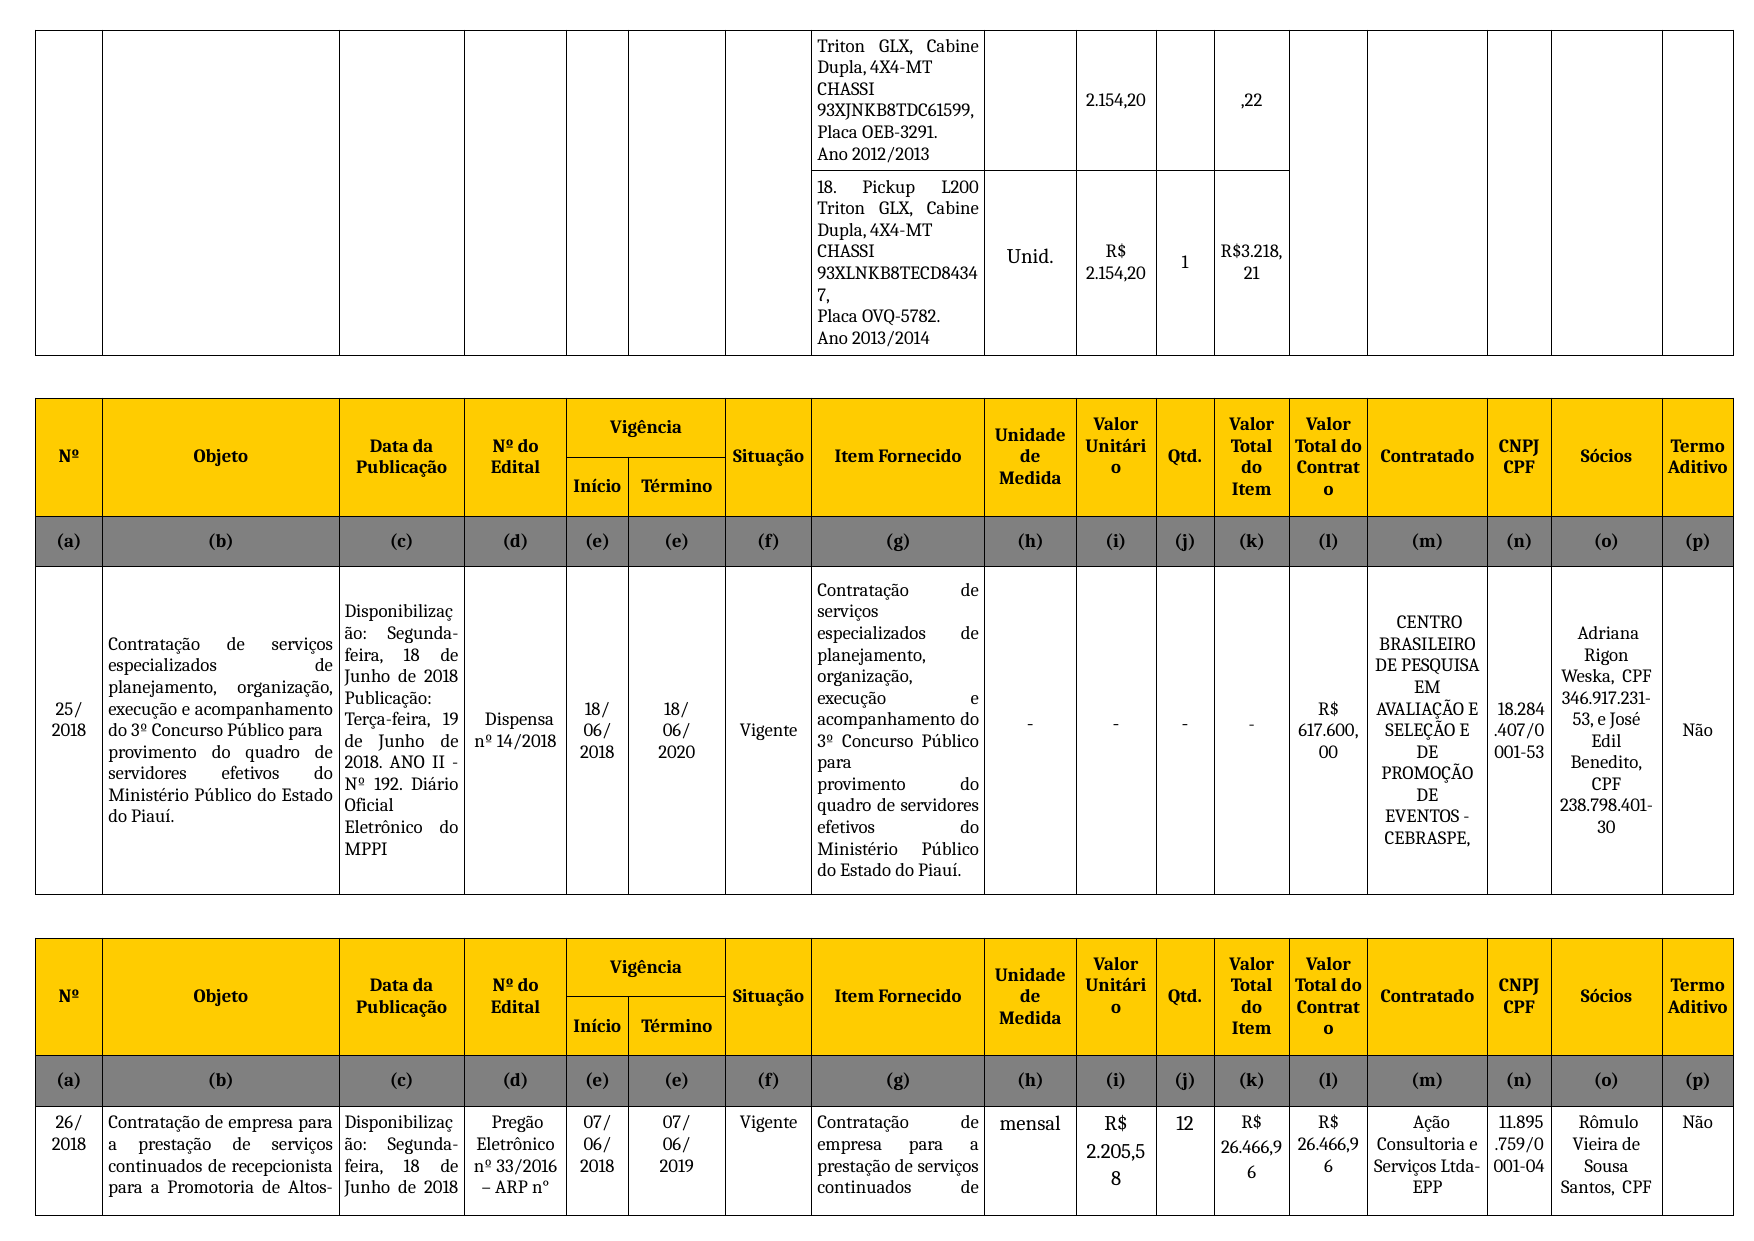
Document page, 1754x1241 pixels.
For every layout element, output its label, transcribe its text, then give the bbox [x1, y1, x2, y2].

table_cell (h) [985, 517, 1076, 566]
table_cell R$ 2.205,58 [1077, 1107, 1156, 1215]
table_cell (e) [629, 517, 725, 566]
table_cell Término [629, 458, 725, 516]
table_cell [567, 31, 628, 354]
table_cell [726, 31, 811, 354]
table_cell [1368, 31, 1487, 354]
table_header Nº do Edital [465, 399, 566, 516]
table_cell [1157, 31, 1214, 170]
table_cell (k) [1215, 517, 1289, 566]
table_cell [629, 31, 725, 354]
table_header Termo Aditivo [1663, 399, 1733, 516]
table_cell Vigente [726, 1107, 811, 1215]
table_cell (g) [812, 517, 984, 566]
table_cell (j) [1157, 1056, 1214, 1106]
table_cell Adriana Rigon Weska, CPF 346.917.231-53, e José Edil Benedito, CPF 238.798.401-30 [1552, 567, 1662, 894]
table_cell 25/ 2018 [36, 567, 102, 894]
table_header Nº [36, 399, 102, 516]
table_cell Contratação de serviços especializados de planejamento, organização, execução e acompanhamento do 3º Concurso Público para provimento do quadro de servidores efetivos do Ministério Público do Estado do Piauí. [812, 567, 984, 894]
table_cell (i) [1077, 517, 1156, 566]
table_cell 18/ 06/ 2018 [567, 567, 628, 894]
table_header Valor Total do Item [1215, 399, 1289, 516]
table_cell 07/ 06/ 2019 [629, 1107, 725, 1215]
table_cell 1 [1157, 171, 1214, 354]
table_cell Pregão Eletrônico nº 33/2016 – ARP n° [465, 1107, 566, 1215]
table_header Data da Publicação [340, 939, 464, 1055]
table_cell (n) [1488, 1056, 1551, 1106]
table_cell Ação Consultoria e Serviços Ltda-EPP [1368, 1107, 1487, 1215]
table_header Item Fornecido [812, 939, 984, 1055]
table_header Situação [726, 939, 811, 1055]
table_cell (g) [812, 1056, 984, 1106]
table_cell (f) [726, 517, 811, 566]
table_cell [1488, 31, 1551, 354]
table_cell Início [567, 458, 628, 516]
table_cell (c) [340, 1056, 464, 1106]
table_cell [36, 31, 102, 354]
table_cell Dispensa nº 14/2018 [465, 567, 566, 894]
table_header Valor Unitário [1077, 399, 1156, 516]
table_header Nº [36, 939, 102, 1055]
table_cell (a) [36, 517, 102, 566]
table_header Valor Total do Contrato [1290, 399, 1367, 516]
table_cell 11.895.759/0001-04 [1488, 1107, 1551, 1215]
table_cell (p) [1663, 1056, 1733, 1106]
table_cell (f) [726, 1056, 811, 1106]
table_cell 18. Pickup L200 Triton GLX, Cabine Dupla, 4X4-MT CHASSI 93XLNKB8TECD84347, Placa OVQ-5782. Ano 2013/2014 [812, 171, 984, 354]
table_header Data da Publicação [340, 399, 464, 516]
table_cell R$3.218,21 [1215, 171, 1289, 354]
table_cell - [985, 567, 1076, 894]
table_cell 26/ 2018 [36, 1107, 102, 1215]
table_cell R$ 617.600,00 [1290, 567, 1367, 894]
table_header Valor Unitário [1077, 939, 1156, 1055]
table_cell [465, 31, 566, 354]
table_cell R$ 2.154,20 [1077, 171, 1156, 354]
table_cell 2.154,20 [1077, 31, 1156, 170]
table_cell CENTRO BRASILEIRO DE PESQUISA EM AVALIAÇÃO E SELEÇÃO E DE PROMOÇÃO DE EVENTOS - CEBRASPE, [1368, 567, 1487, 894]
table_cell (k) [1215, 1056, 1289, 1106]
table_cell (e) [629, 1056, 725, 1106]
table_header Termo Aditivo [1663, 939, 1733, 1055]
table_cell 18.284.407/0001-53 [1488, 567, 1551, 894]
table_cell Início [567, 997, 628, 1055]
table_cell 18/ 06/ 2020 [629, 567, 725, 894]
table_header Objeto [103, 939, 339, 1055]
table_cell Contratação de serviços especializados de planejamento, organização, execução e acompanhamento do 3º Concurso Público para provimento do quadro de servidores efetivos do Ministério Público do Estado do Piauí. [103, 567, 339, 894]
table_cell Contratação de empresa para a prestação de serviços continuados de recepcionista para a Promotoria de Altos- [103, 1107, 339, 1215]
table_cell (a) [36, 1056, 102, 1106]
table_header CNPJ CPF [1488, 399, 1551, 516]
table_cell (p) [1663, 517, 1733, 566]
table_cell [103, 31, 339, 354]
table_cell Não [1663, 1107, 1733, 1215]
table_header Sócios [1552, 939, 1662, 1055]
table_cell (c) [340, 517, 464, 566]
table_cell Triton GLX, Cabine Dupla, 4X4-MT CHASSI 93XJNKB8TDC61599, Placa OEB-3291. Ano 2012/2013 [812, 31, 984, 170]
table_cell (o) [1552, 517, 1662, 566]
table_cell Não [1663, 567, 1733, 894]
table_header Contratado [1368, 399, 1487, 516]
table_header CNPJ CPF [1488, 939, 1551, 1055]
table_cell (e) [567, 1056, 628, 1106]
table_cell (b) [103, 1056, 339, 1106]
table_header Unidade de Medida [985, 939, 1076, 1055]
table_cell [1552, 31, 1662, 354]
table_header Qtd. [1157, 399, 1214, 516]
table_cell Disponibilização: Segunda-feira, 18 de Junho de 2018 Publicação: Terça-feira, 19 de Junho de 2018. ANO II - Nº 192. Diário Oficial Eletrônico do MPPI [340, 567, 464, 894]
table_header Contratado [1368, 939, 1487, 1055]
table_cell R$ 26.466,96 [1215, 1107, 1289, 1215]
table_cell (b) [103, 517, 339, 566]
table_header Objeto [103, 399, 339, 516]
table_header Vigência [567, 939, 725, 996]
table_cell (o) [1552, 1056, 1662, 1106]
table_header Vigência [567, 399, 725, 457]
table_cell Unid. [985, 171, 1076, 354]
table_cell [1290, 31, 1367, 354]
table_cell Vigente [726, 567, 811, 894]
table_header Sócios [1552, 399, 1662, 516]
table_cell (l) [1290, 517, 1367, 566]
table_header Qtd. [1157, 939, 1214, 1055]
table_cell Rômulo Vieira de Sousa Santos, CPF [1552, 1107, 1662, 1215]
table_cell [1663, 31, 1733, 354]
table_cell (j) [1157, 517, 1214, 566]
table_cell (n) [1488, 517, 1551, 566]
table_cell mensal [985, 1107, 1076, 1215]
table_cell - [1077, 567, 1156, 894]
table_cell (i) [1077, 1056, 1156, 1106]
table_cell (h) [985, 1056, 1076, 1106]
table_cell (m) [1368, 517, 1487, 566]
table_cell Contratação de empresa para a prestação de serviços continuados de [812, 1107, 984, 1215]
table_header Situação [726, 399, 811, 516]
table_cell (l) [1290, 1056, 1367, 1106]
table_cell [985, 31, 1076, 170]
table_cell ,22 [1215, 31, 1289, 170]
table_header Unidade de Medida [985, 399, 1076, 516]
table_header Nº do Edital [465, 939, 566, 1055]
table_cell Disponibilização: Segunda-feira, 18 de Junho de 2018 [340, 1107, 464, 1215]
table_header Item Fornecido [812, 399, 984, 516]
table_cell R$ 26.466,96 [1290, 1107, 1367, 1215]
table_header Valor Total do Contrato [1290, 939, 1367, 1055]
table_cell (m) [1368, 1056, 1487, 1106]
table_cell (d) [465, 517, 566, 566]
table_cell 07/ 06/ 2018 [567, 1107, 628, 1215]
table_cell 12 [1157, 1107, 1214, 1215]
table_cell (d) [465, 1056, 566, 1106]
table_cell - [1157, 567, 1214, 894]
table_header Valor Total do Item [1215, 939, 1289, 1055]
table_cell [340, 31, 464, 354]
table_cell Término [629, 997, 725, 1055]
table_cell - [1215, 567, 1289, 894]
table_cell (e) [567, 517, 628, 566]
